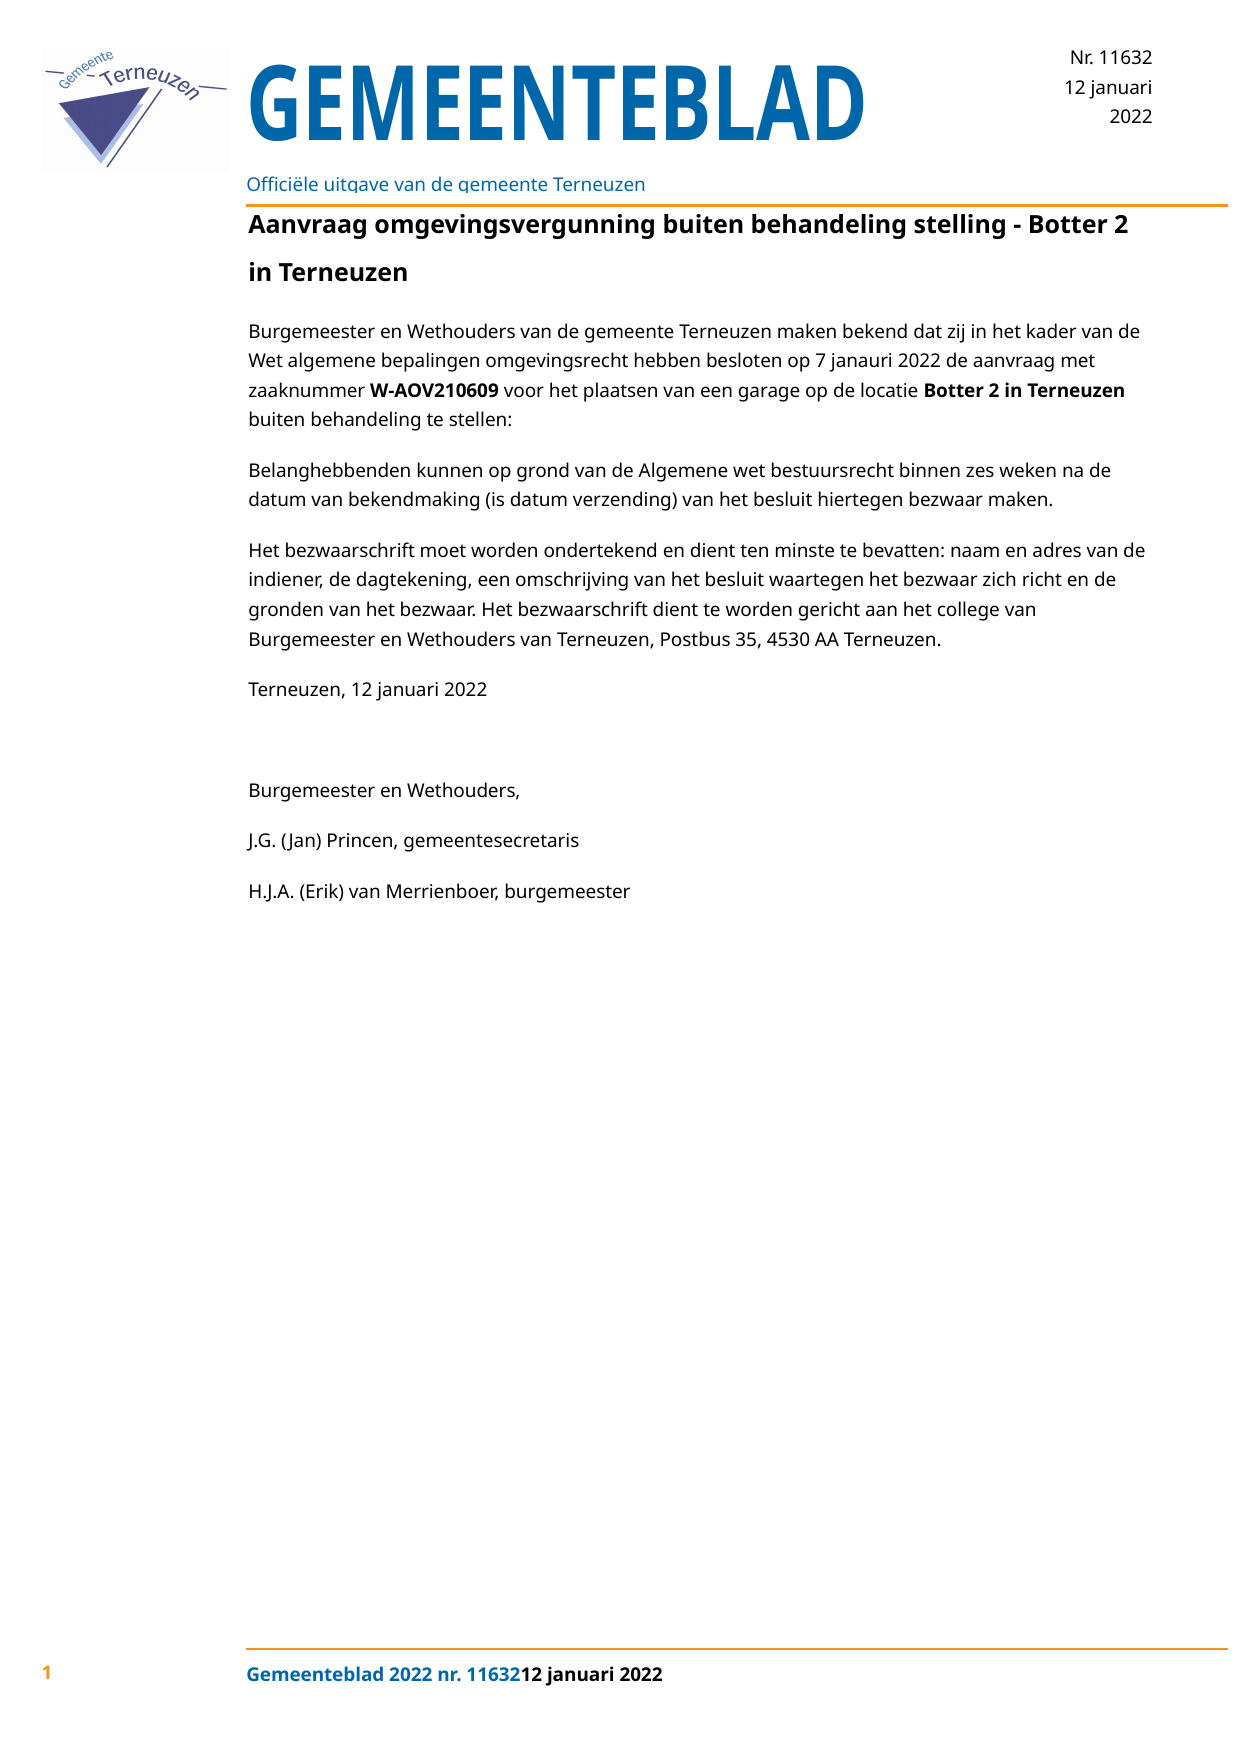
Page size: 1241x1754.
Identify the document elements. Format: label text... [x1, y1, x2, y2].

picture [41, 47, 231, 172]
text Aanvraag omgevingsvergunning buiten behandeling stelling - Botter 2 in Terneuzen [248, 207, 1152, 288]
text J.G. (Jan) Princen, gemeentesecretaris [248, 827, 1152, 853]
text Burgemeester en Wethouders van de gemeente Terneuzen maken bekend dat zij in het kader van de Wet algemene bepalingen omgevingsrecht hebben besloten op 7 janauri 2022 de aanvraag met zaaknummer W-AOV210609 voor het plaatsen van een garage op de locatie Botter 2 in Terneuzen buiten behandeling te stellen: [248, 318, 1152, 432]
text Belanghebbenden kunnen op grond van de Algemene wet bestuursrecht binnen zes weken na de datum van bekendmaking (is datum verzending) van het besluit hiertegen bezwaar maken. [248, 457, 1152, 512]
text Burgemeester en Wethouders, [248, 777, 1152, 803]
text Het bezwaarschrift moet worden ondertekend en dient ten minste te bevatten: naam en adres van de indiener, de dagtekening, een omschrijving van het besluit waartegen het bezwaar zich richt en de gronden van het bezwaar. Het bezwaarschrift dient te worden gericht aan het college van Burgemeester en Wethouders van Terneuzen, Postbus 35, 4530 AA Terneuzen. [248, 537, 1152, 652]
text Terneuzen, 12 januari 2022 [248, 676, 1152, 702]
text H.J.A. (Erik) van Merrienboer, burgemeester [248, 878, 1152, 904]
